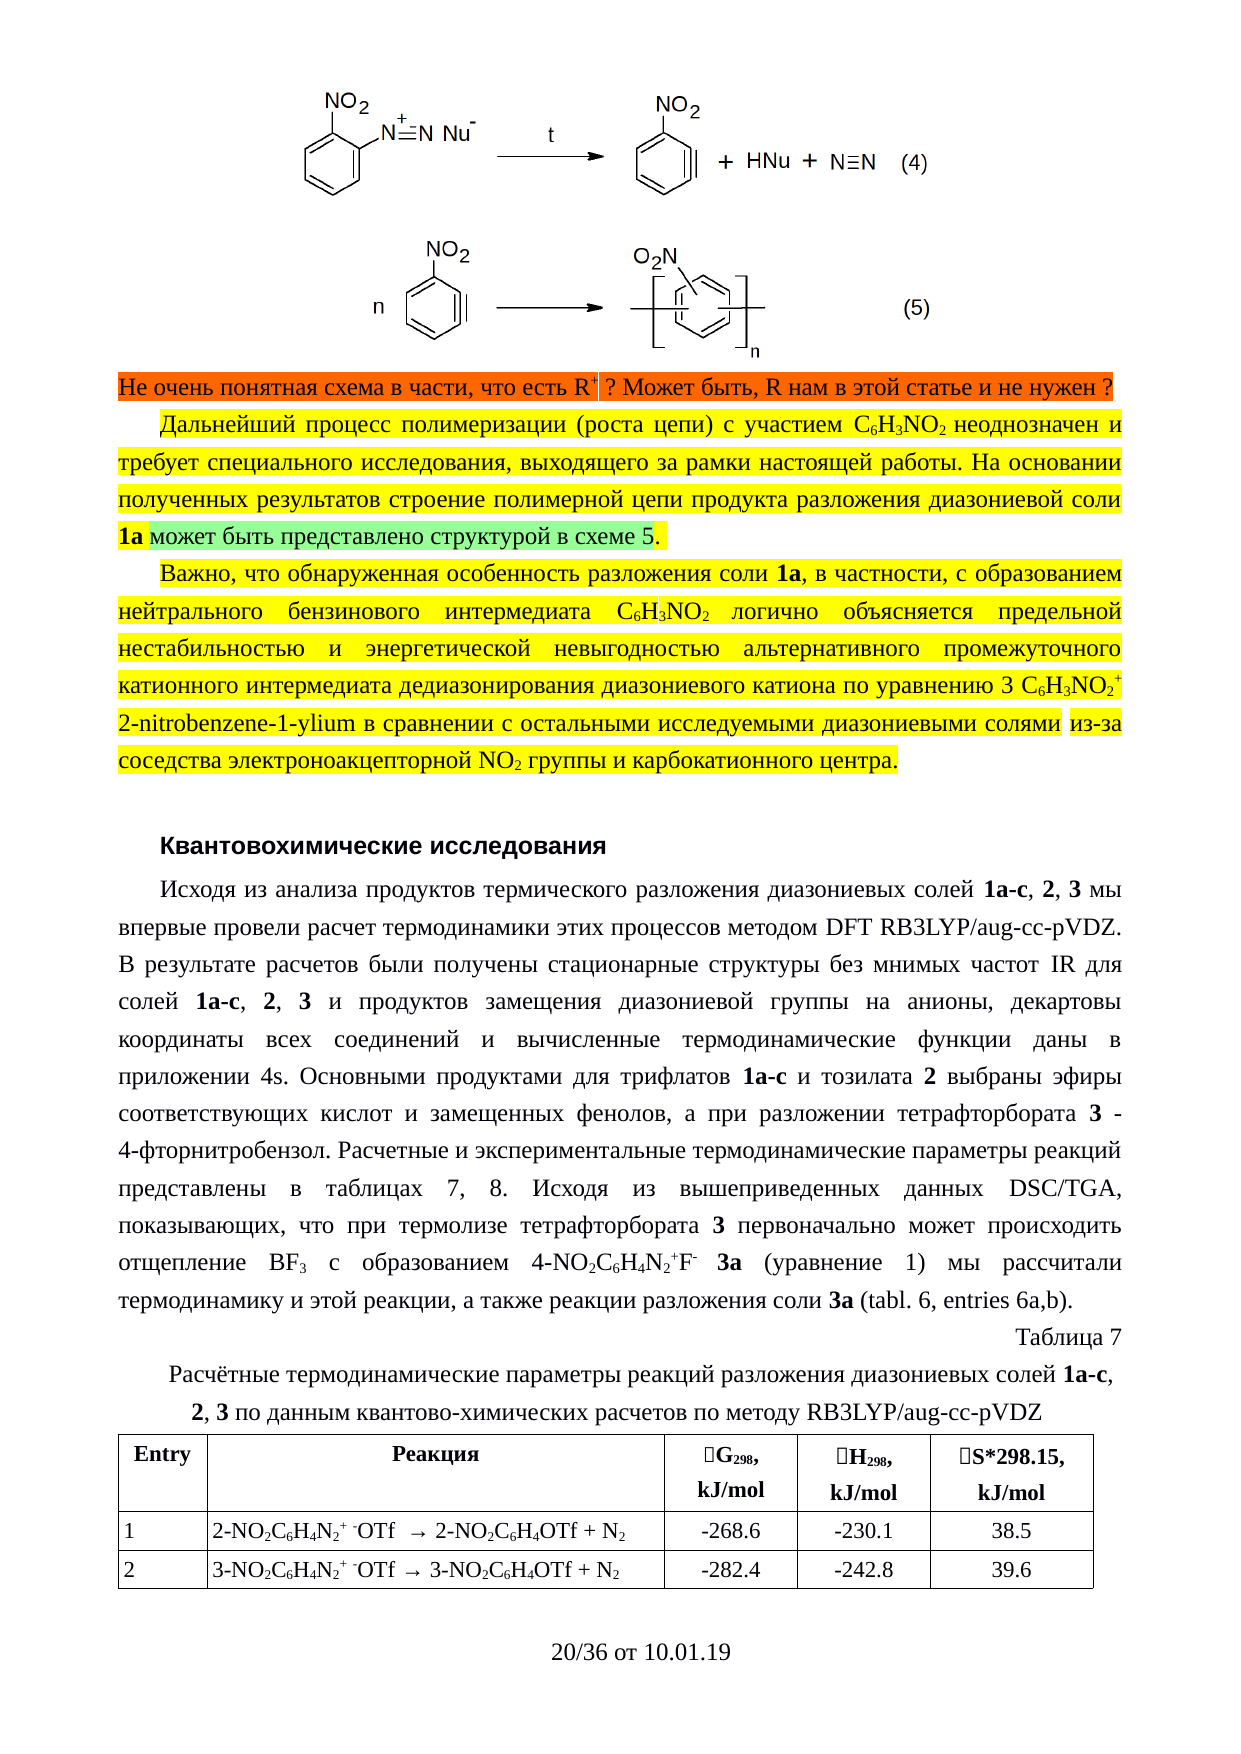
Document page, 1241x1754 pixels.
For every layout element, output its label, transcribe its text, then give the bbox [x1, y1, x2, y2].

text Не очень понятная схема в части, что есть R+ ? Может быть, R нам в этой статье и не нужен ? [118, 372, 1122, 401]
table_cell 39.6 [931, 1551, 1093, 1588]
picture [301, 88, 933, 364]
table_cell 2 [119, 1551, 207, 1588]
table_cell -242.8 [798, 1551, 930, 1588]
table_header H298, kJ/mol [798, 1435, 930, 1511]
text Расчётные термодинамические параметры реакций разложения диазониевых солей 1a‑c, 2, 3 по данным квантово-химических расчетов по методу RB3LYP/aug-cc-pVDZ [118, 1359, 1122, 1425]
table_cell -282.4 [665, 1551, 797, 1588]
table_cell 3-NO2C6H4N2+ -OTf → 3-NO2C6H4OTf + N2 [208, 1551, 664, 1588]
table_header Entry [119, 1435, 207, 1511]
table_cell -268.6 [665, 1512, 797, 1549]
table_cell 2-NO2C6H4N2+ -OTf → 2-NO2C6H4OTf + N2 [208, 1512, 664, 1549]
text Таблица 7 [118, 1322, 1122, 1351]
subtitle Квантовохимические исследования [118, 831, 1122, 860]
table_cell -230.1 [798, 1512, 930, 1549]
table_cell 1 [119, 1512, 207, 1549]
table_header S*298.15, kJ/mol [931, 1435, 1093, 1511]
text Важно, что обнаруженная особенность разложения соли 1a, в частности, с образованием нейтрального бензинового интермедиата C6H3NO2 логично объясняется предельной нестабильностью и энергетической невыгодностью альтернативного промежуточного катионного интермедиата дедиазонирования диазониевого катиона по уравнению 3 C6H3NO2+ 2-nitrobenzene-1-ylium в сравнении с остальными исследуемыми диазониевыми солями из-за соседства электроноакцепторной NO2 группы и карбокатионного центра. [118, 558, 1122, 774]
text Дальнейший процесс полимеризации (роста цепи) с участием C6H3NO2 неоднозначен и требует специального исследования, выходящего за рамки настоящей работы. На основании полученных результатов строение полимерной цепи продукта разложения диазониевой соли 1a может быть представлено структурой в схеме 5. [118, 409, 1122, 550]
text Исходя из анализа продуктов термического разложения диазониевых солей 1a-c, 2, 3 мы впервые провели расчет термодинамики этих процессов методом DFT RB3LYP/aug-cc-pVDZ. В результате расчетов были получены стационарные структуры без мнимых частот IR для солей 1a-c, 2, 3 и продуктов замещения диазониевой группы на анионы, декартовы координаты всех соединений и вычисленные термодинамические функции даны в приложении 4s. Основными продуктами для трифлатов 1a-c и тозилата 2 выбраны эфиры соответствующих кислот и замещенных фенолов, а при разложении тетрафторбората 3 - 4‑фторнитробензол. Расчетные и экспериментальные термодинамические параметры реакций представлены в таблицах 7, 8. Исходя из вышеприведенных данных DSC/TGA, показывающих, что при термолизе тетрафторбората 3 первоначально может происходить отщепление BF3 c образованием 4-NO2C6H4N2+F- 3a (уравнение 1) мы рассчитали термодинамику и этой реакции, а также реакции разложения соли 3a (tabl. 6, entries 6a,b). [118, 874, 1122, 1313]
table_cell 38.5 [931, 1512, 1093, 1549]
table_header Реакция [208, 1435, 664, 1511]
table_header G298, kJ/mol [665, 1435, 797, 1511]
